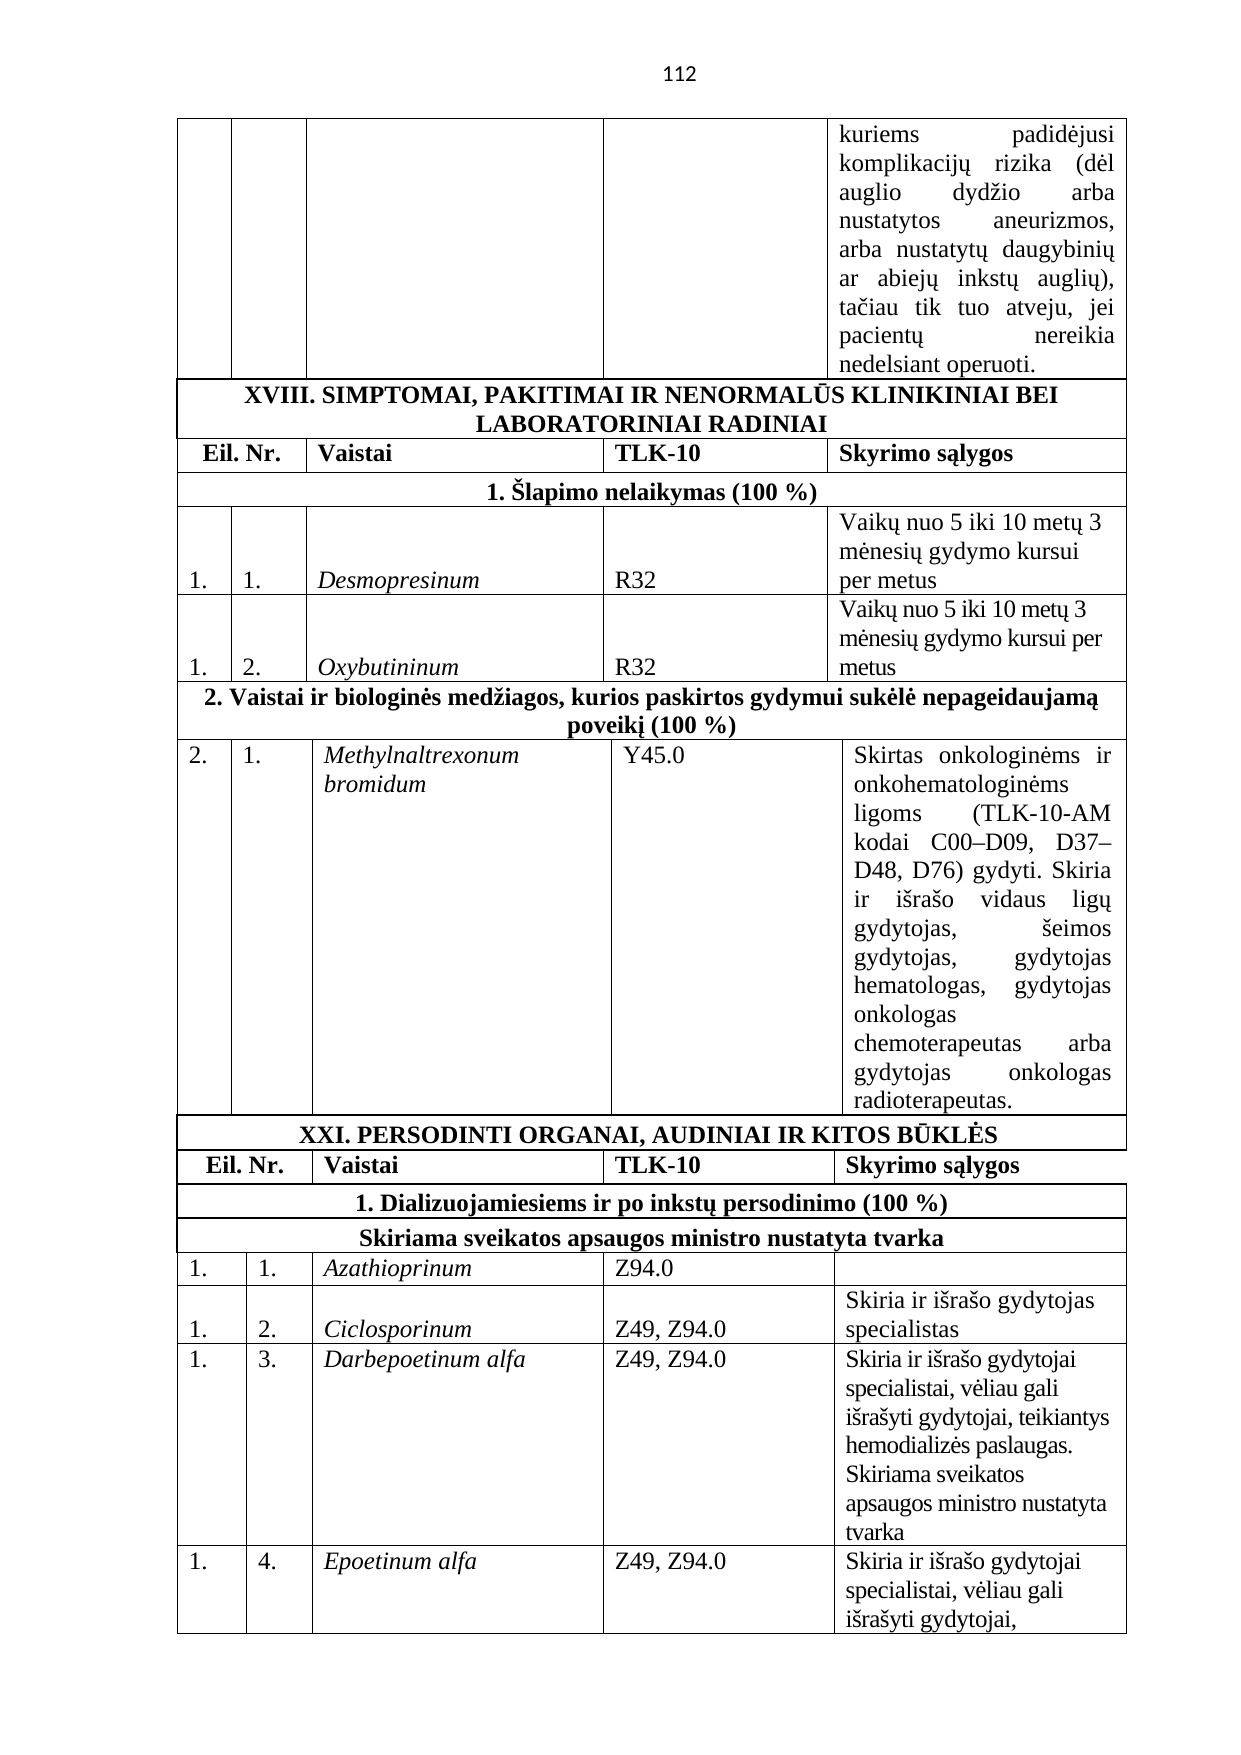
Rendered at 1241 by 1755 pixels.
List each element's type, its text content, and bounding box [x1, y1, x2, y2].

table_cell Z49, Z94.0 [604, 1286, 834, 1343]
table_cell Methylnaltrexonum bromidum [313, 740, 611, 1114]
table_cell Vaistai [313, 1151, 603, 1183]
table_cell 2. [232, 595, 306, 681]
table_cell R32 [604, 507, 827, 593]
table_cell Oxybutininum [307, 595, 603, 681]
table_cell 3. [247, 1344, 312, 1545]
table_cell 2. [178, 740, 231, 1114]
table_cell 4. [247, 1546, 312, 1633]
table_cell 1. [247, 1253, 312, 1284]
table_cell Skyrimo sąlygos [835, 1151, 1126, 1183]
table_cell [604, 119, 827, 378]
table_cell Skiria ir išrašo gydytojai specialistai, vėliau gali išrašyti gydytojai, teikiantys hemodializės paslaugas. Skiriama sveikatos apsaugos ministro nustatyta tvarka [835, 1344, 1126, 1545]
table_cell Z49, Z94.0 [604, 1546, 834, 1633]
table_cell 1. [178, 1253, 246, 1284]
table_cell kuriems padidėjusi komplikacijų rizika (dėl auglio dydžio arba nustatytos aneurizmos, arba nustatytų daugybinių ar abiejų inkstų auglių), tačiau tik tuo atveju, jei pacientų nereikia nedelsiant operuoti. [828, 119, 1126, 378]
table_cell Darbepoetinum alfa [313, 1344, 603, 1545]
table_cell 1. [232, 507, 306, 593]
table_cell Epoetinum alfa [313, 1546, 603, 1633]
table_cell [232, 119, 306, 378]
table_cell 2. [247, 1286, 312, 1343]
table_cell Z49, Z94.0 [604, 1344, 834, 1545]
table_cell [178, 119, 231, 378]
table_cell Vaistai [307, 439, 603, 472]
table_cell Skiria ir išrašo gydytojai specialistai, vėliau gali išrašyti gydytojai, [835, 1546, 1126, 1633]
table_cell 2. Vaistai ir biologinės medžiagos, kurios paskirtos gydymui sukėlė nepageidaujamą poveikį (100 %) [178, 682, 1126, 739]
table_cell Azathioprinum [313, 1253, 603, 1284]
table_cell Z94.0 [604, 1253, 834, 1284]
table_cell 1. [178, 1344, 246, 1545]
table_cell [835, 1253, 1126, 1284]
table_cell Vaikų nuo 5 iki 10 metų 3 mėnesių gydymo kursui per metus [828, 595, 1126, 681]
table_cell Vaikų nuo 5 iki 10 metų 3 mėnesių gydymo kursui per metus [828, 507, 1126, 593]
table_cell 1. [232, 740, 312, 1114]
table_cell Skirtas onkologinėms ir onkohematologinėms ligoms (TLK-10-AM kodai C00–D09, D37–D48, D76) gydyti. Skiria ir išrašo vidaus ligų gydytojas, šeimos gydytojas, gydytojas hematologas, gydytojas onkologas chemoterapeutas arba gydytojas onkologas radioterapeutas. [843, 740, 1126, 1114]
table_cell R32 [604, 595, 827, 681]
table_cell XXI. PERSODINTI ORGANAI, AUDINIAI IR KITOS BŪKLĖS [178, 1116, 1126, 1148]
table_cell 1. Šlapimo nelaikymas (100 %) [178, 473, 1126, 506]
table_cell 1. [178, 1546, 246, 1633]
table_cell 1. [178, 507, 231, 593]
table_cell Ciclosporinum [313, 1286, 603, 1343]
table_cell Skyrimo sąlygos [828, 439, 1126, 472]
table_cell [307, 119, 603, 378]
table_cell Skiriama sveikatos apsaugos ministro nustatyta tvarka [178, 1219, 1126, 1252]
table_cell XVIII. SIMPTOMAI, PAKITIMAI IR NENORMALŪS KLINIKINIAI BEI LABORATORINIAI RADINIAI [178, 380, 1126, 437]
table_cell Eil. Nr. [178, 439, 306, 472]
table_cell TLK-10 [604, 1151, 834, 1183]
table_cell Desmopresinum [307, 507, 603, 593]
table_cell Eil. Nr. [178, 1151, 312, 1183]
table_cell TLK-10 [604, 439, 827, 472]
table_cell Skiria ir išrašo gydytojas specialistas [835, 1286, 1126, 1343]
table_cell 1. [178, 1286, 246, 1343]
table_cell 1. [178, 595, 231, 681]
table_cell Y45.0 [612, 740, 842, 1114]
table_cell 1. Dializuojamiesiems ir po inkstų persodinimo (100 %) [178, 1185, 1126, 1217]
